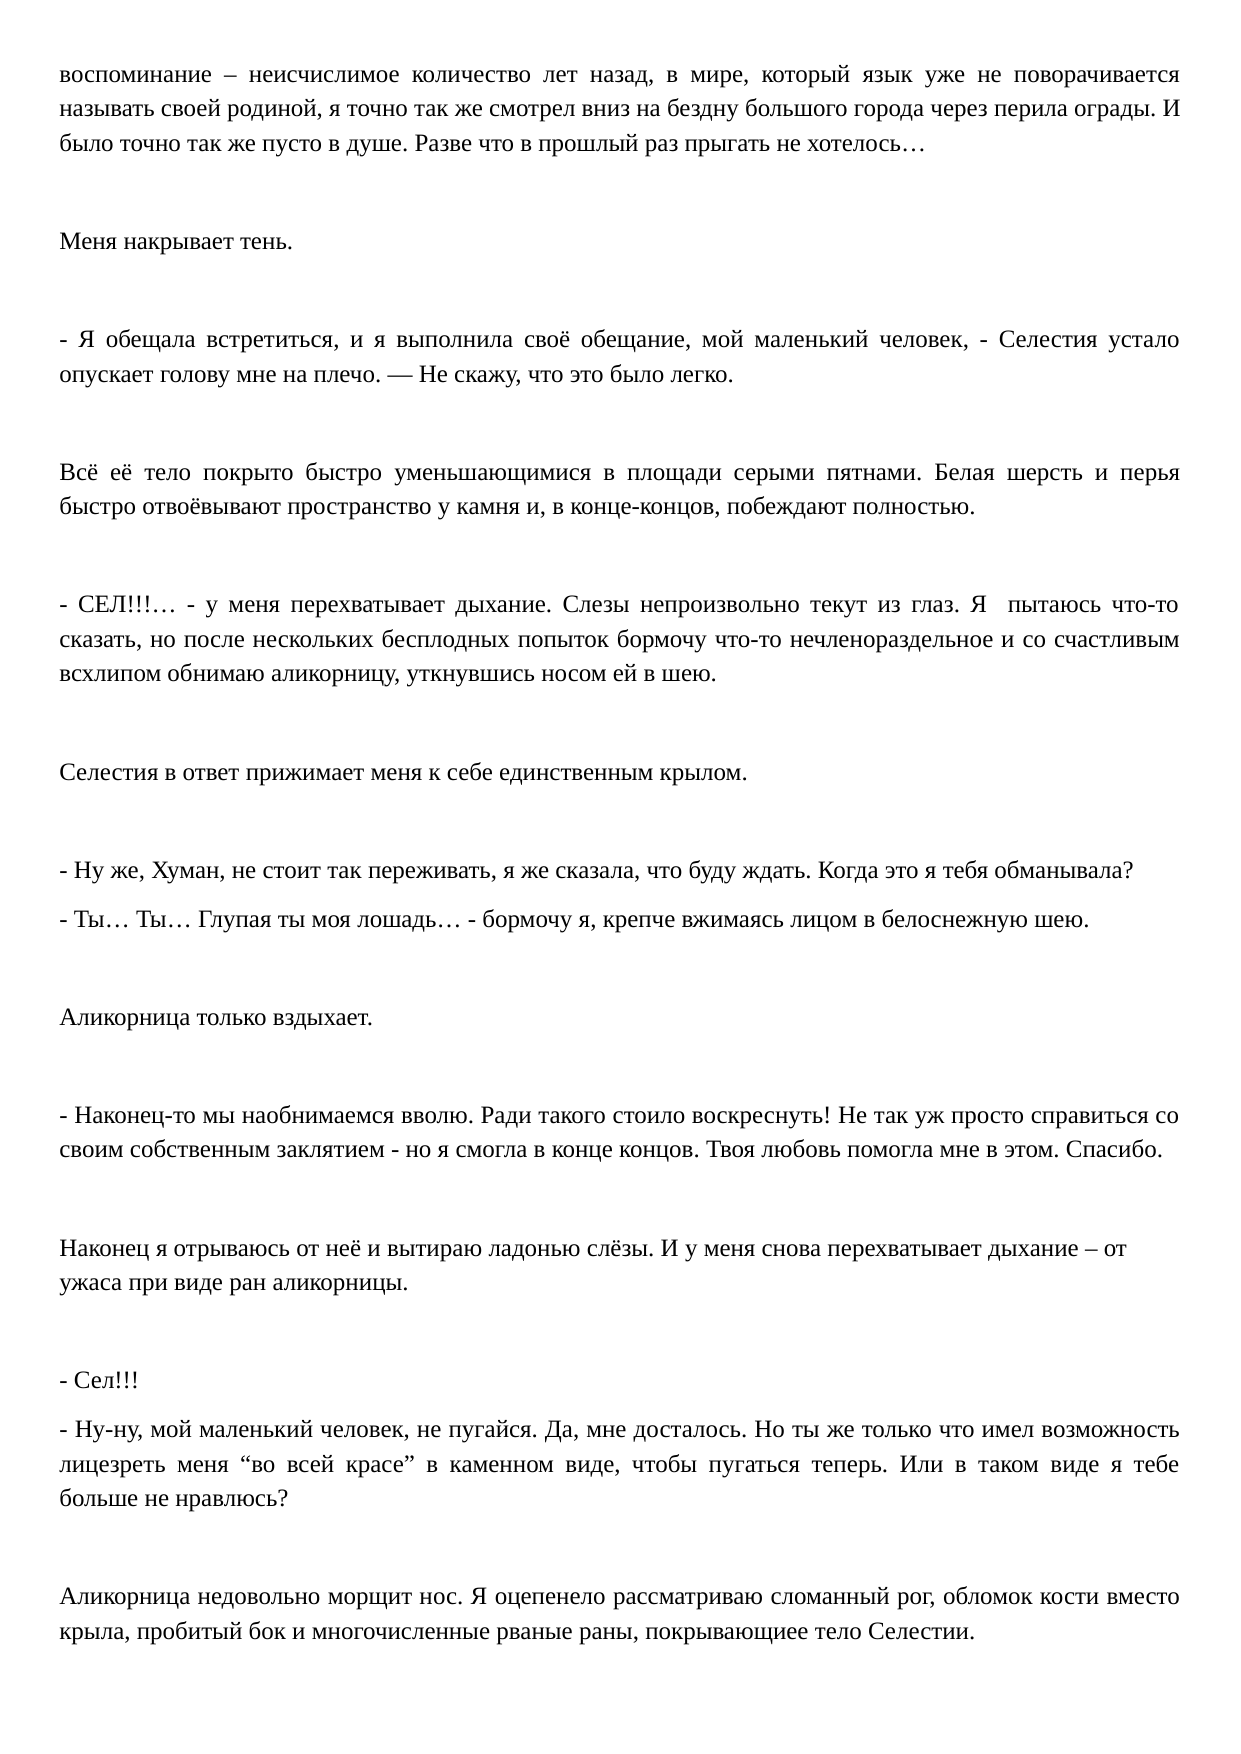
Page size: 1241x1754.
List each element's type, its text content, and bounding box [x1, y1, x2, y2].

text Аликорница только вздыхает. [59, 1002, 1181, 1031]
text Аликорница недовольно морщит нос. Я оцепенело рассматриваю сломанный рог, обломок кости вместо крыла, пробитый бок и многочисленные рваные раны, покрывающиее тело Селестии. [59, 1581, 1181, 1644]
text воспоминание – неисчислимое количество лет назад, в мире, который язык уже не поворачивается называть своей родиной, я точно так же смотрел вниз на бездну большого города через перила ограды. И было точно так же пусто в душе. Разве что в прошлый раз прыгать не хотелось… [59, 59, 1181, 157]
text Наконец я отрываюсь от неё и вытираю ладонью слёзы. И у меня снова перехватывает дыхание – от ужаса при виде ран аликорницы. [59, 1233, 1181, 1296]
text - Ну-ну, мой маленький человек, не пугайся. Да, мне досталось. Но ты же только что имел возможность лицезреть меня “во всей красе” в каменном виде, чтобы пугаться теперь. Или в таком виде я тебе больше не нравлюсь? [59, 1414, 1181, 1512]
text - Сел!!! [59, 1365, 1181, 1394]
text - Ну же, Хуман, не стоит так переживать, я же сказала, что буду ждать. Когда это я тебя обманывала? [59, 855, 1181, 883]
text Селестия в ответ прижимает меня к себе единственным крылом. [59, 757, 1181, 785]
text - Наконец-то мы наобнимаемся вволю. Ради такого стоило воскреснуть! Не так уж просто справиться со своим собственным заклятием - но я смогла в конце концов. Твоя любовь помогла мне в этом. Спасибо. [59, 1100, 1181, 1163]
text - Я обещала встретиться, и я выполнила своё обещание, мой маленький человек, - Селестия устало опускает голову мне на плечо. — Не скажу, что это было легко. [59, 324, 1181, 387]
text Всё её тело покрыто быстро уменьшающимися в площади серыми пятнами. Белая шерсть и перья быстро отвоёвывают пространство у камня и, в конце-концов, побеждают полностью. [59, 457, 1181, 520]
text Меня накрывает тень. [59, 226, 1181, 255]
text - Ты… Ты… Глупая ты моя лошадь… - бормочу я, крепче вжимаясь лицом в белоснежную шею. [59, 904, 1181, 932]
text - СЕЛ!!!… - у меня перехватывает дыхание. Слезы непроизвольно текут из глаз. Я пытаюсь что-то сказать, но после нескольких бесплодных попыток бормочу что-то нечленораздельное и со счастливым всхлипом обнимаю аликорницу, уткнувшись носом ей в шею. [59, 589, 1181, 687]
